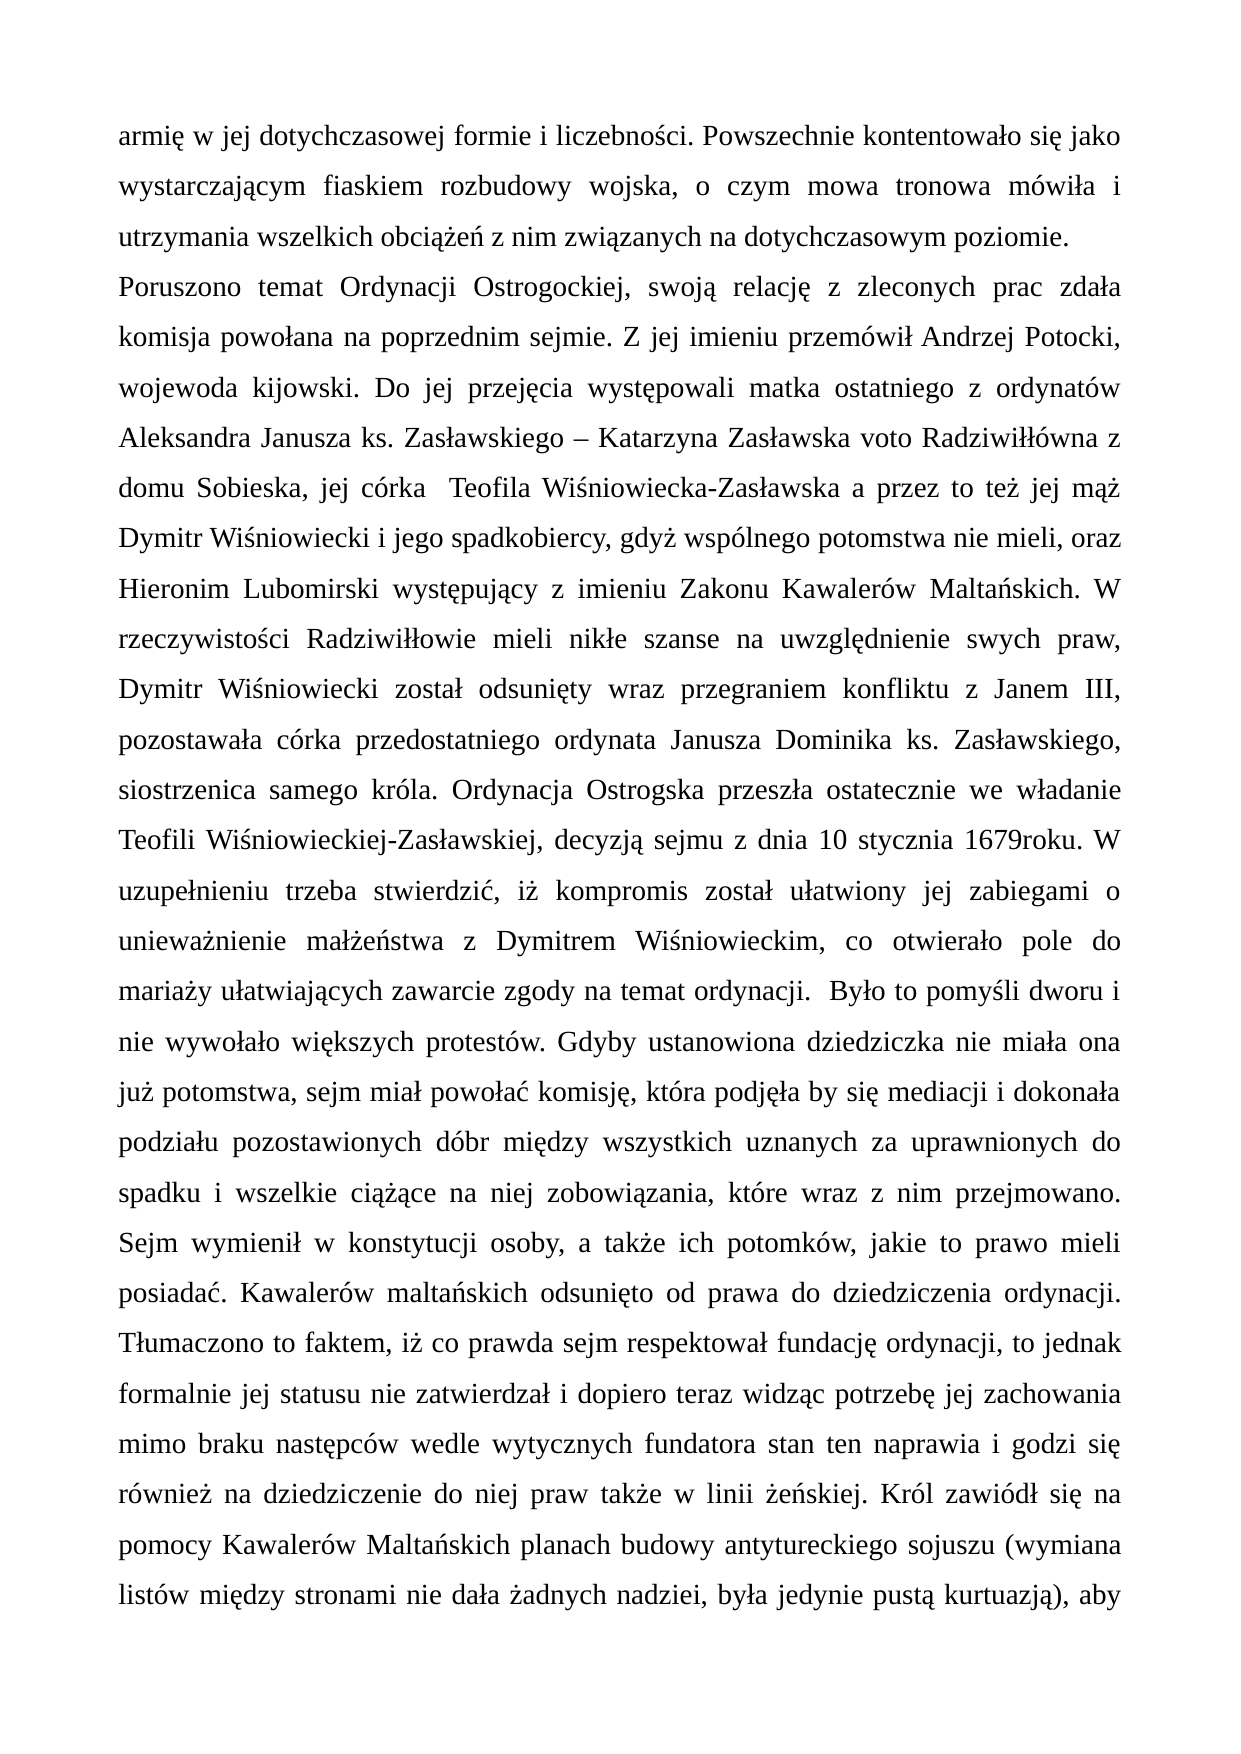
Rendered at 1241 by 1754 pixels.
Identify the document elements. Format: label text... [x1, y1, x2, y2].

text Poruszono temat Ordynacji Ostrogockiej, swoją relację z zleconych prac zdała komisja powołana na poprzednim sejmie. Z jej imieniu przemówił Andrzej Potocki, wojewoda kijowski. Do jej przejęcia występowali matka ostatniego z ordynatów Aleksandra Janusza ks. Zasławskiego – Katarzyna Zasławska voto Radziwiłłówna z domu Sobieska, jej córka Teofila Wiśniowiecka-Zasławska a przez to też jej mąż Dymitr Wiśniowiecki i jego spadkobiercy, gdyż wspólnego potomstwa nie mieli, oraz Hieronim Lubomirski występujący z imieniu Zakonu Kawalerów Maltańskich. W rzeczywistości Radziwiłłowie mieli nikłe szanse na uwzględnienie swych praw, Dymitr Wiśniowiecki został odsunięty wraz przegraniem konfliktu z Janem III, pozostawała córka przedostatniego ordynata Janusza Dominika ks. Zasławskiego, siostrzenica samego króla. Ordynacja Ostrogska przeszła ostatecznie we władanie Teofili Wiśniowieckiej-Zasławskiej, decyzją sejmu z dnia 10 stycznia 1679roku. W uzupełnieniu trzeba stwierdzić, iż kompromis został ułatwiony jej zabiegami o unieważnienie małżeństwa z Dymitrem Wiśniowieckim, co otwierało pole do mariaży ułatwiających zawarcie zgody na temat ordynacji. Było to pomyśli dworu i nie wywołało większych protestów. Gdyby ustanowiona dziedziczka nie miała ona już potomstwa, sejm miał powołać komisję, która podjęła by się mediacji i dokonała podziału pozostawionych dóbr między wszystkich uznanych za uprawnionych do spadku i wszelkie ciążące na niej zobowiązania, które wraz z nim przejmowano. Sejm wymienił w konstytucji osoby, a także ich potomków, jakie to prawo mieli posiadać. Kawalerów maltańskich odsunięto od prawa do dziedziczenia ordynacji. Tłumaczono to faktem, iż co prawda sejm respektował fundację ordynacji, to jednak formalnie jej statusu nie zatwierdzał i dopiero teraz widząc potrzebę jej zachowania mimo braku następców wedle wytycznych fundatora stan ten naprawia i godzi się również na dziedziczenie do niej praw także w linii żeńskiej. Król zawiódł się na pomocy Kawalerów Maltańskich planach budowy antytureckiego sojuszu (wymiana listów między stronami nie dała żadnych nadziei, była jedynie pustą kurtuazją), aby [118, 269, 1122, 1611]
text armię w jej dotychczasowej formie i liczebności. Powszechnie kontentowało się jako wystarczającym fiaskiem rozbudowy wojska, o czym mowa tronowa mówiła i utrzymania wszelkich obciążeń z nim związanych na dotychczasowym poziomie. [118, 118, 1122, 252]
